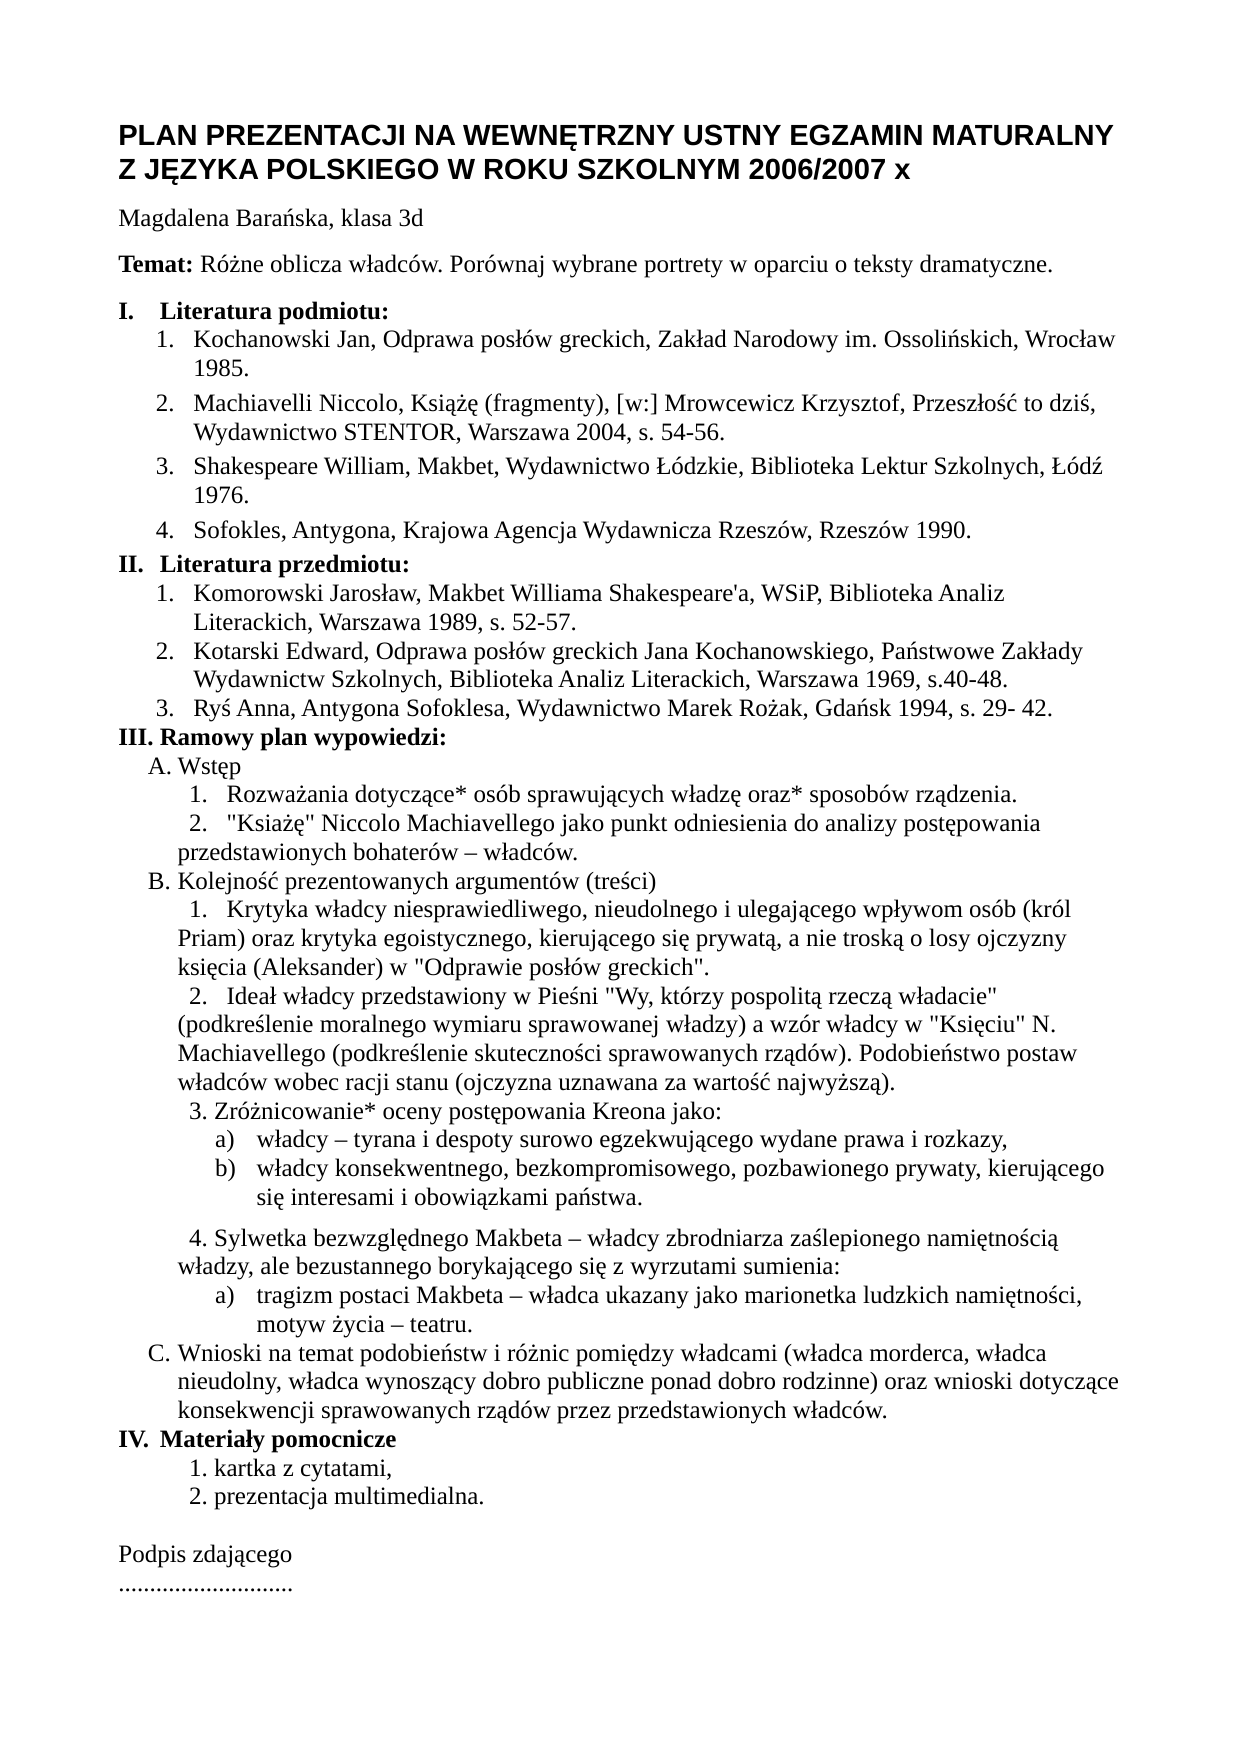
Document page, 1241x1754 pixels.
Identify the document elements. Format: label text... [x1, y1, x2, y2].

list Machiavelli Niccolo, Książę (fragmenty), [w:] Mrowcewicz Krzysztof, Przeszłość to dziś, Wydawnictwo STENTOR, Warszawa 2004, s. 54-56. [156, 388, 1122, 446]
list Rozważania dotyczące* osób sprawujących władzę oraz* sposobów rządzenia. [177, 779, 1122, 808]
list władcy konsekwentnego, bezkompromisowego, pozbawionego prywaty, kierującego się interesami i obowiązkami państwa. [215, 1153, 1122, 1211]
list kartka z cytatami, [177, 1453, 1122, 1481]
text Podpis zdającego [118, 1539, 1122, 1568]
list Kolejność prezentowanych argumentów (treści) [148, 866, 1122, 894]
list Krytyka władcy niesprawiedliwego, nieudolnego i ulegającego wpływom osób (król Priam) oraz krytyka egoistycznego, kierującego się prywatą, a nie troską o losy ojczyzny księcia (Aleksander) w "Odprawie posłów greckich". [177, 894, 1122, 981]
list Kotarski Edward, Odprawa posłów greckich Jana Kochanowskiego, Państwowe Zakłady Wydawnictw Szkolnych, Biblioteka Analiz Literackich, Warszawa 1969, s.40-48. [156, 636, 1122, 693]
text Magdalena Barańska, klasa 3d [118, 203, 1122, 232]
list Ideał władcy przedstawiony w Pieśni "Wy, którzy pospolitą rzeczą władacie" (podkreślenie moralnego wymiaru sprawowanej władzy) a wzór władcy w "Księciu" N. Machiavellego (podkreślenie skuteczności sprawowanych rządów). Podobieństwo postaw władców wobec racji stanu (ojczyzna uznawana za wartość najwyższą). [177, 981, 1122, 1096]
list Wnioski na temat podobieństw i różnic pomiędzy władcami (władca morderca, władca nieudolny, władca wynoszący dobro publiczne ponad dobro rodzinne) oraz wnioski dotyczące konsekwencji sprawowanych rządów przez przedstawionych władców. [148, 1338, 1122, 1424]
list Ryś Anna, Antygona Sofoklesa, Wydawnictwo Marek Rożak, Gdańsk 1994, s. 29- 42. [156, 693, 1122, 722]
text Temat: Różne oblicza władców. Porównaj wybrane portrety w oparciu o teksty dramatyczne. [118, 249, 1122, 278]
list Wstęp [148, 751, 1122, 779]
text PLAN PREZENTACJI NA WEWNĘTRZNY USTNY EGZAMIN MATURALNY [118, 118, 1122, 152]
list Literatura podmiotu: [118, 296, 1122, 324]
text Z JĘZYKA POLSKIEGO W ROKU SZKOLNYM 2006/2007 x [118, 152, 1122, 185]
list Kochanowski Jan, Odprawa posłów greckich, Zakład Narodowy im. Ossolińskich, Wrocław 1985. [156, 324, 1122, 382]
list tragizm postaci Makbeta – władca ukazany jako marionetka ludzkich namiętności, motyw życia – teatru. [215, 1280, 1122, 1338]
list prezentacja multimedialna. [177, 1481, 1122, 1510]
list Sylwetka bezwzględnego Makbeta – władcy zbrodniarza zaślepionego namiętnością władzy, ale bezustannego borykającego się z wyrzutami sumienia: [177, 1223, 1122, 1280]
list Materiały pomocnicze [118, 1424, 1122, 1453]
list władcy – tyrana i despoty surowo egzekwującego wydane prawa i rozkazy, [215, 1124, 1122, 1153]
list "Ksiażę" Niccolo Machiavellego jako punkt odniesienia do analizy postępowania przedstawionych bohaterów – władców. [177, 808, 1122, 866]
list Komorowski Jarosław, Makbet Williama Shakespeare'a, WSiP, Biblioteka Analiz Literackich, Warszawa 1989, s. 52-57. [156, 578, 1122, 636]
list Shakespeare William, Makbet, Wydawnictwo Łódzkie, Biblioteka Lektur Szkolnych, Łódź 1976. [156, 451, 1122, 509]
list Zróżnicowanie* oceny postępowania Kreona jako: [177, 1096, 1122, 1124]
text ............................ [118, 1568, 1122, 1597]
list Ramowy plan wypowiedzi: [118, 722, 1122, 751]
list Literatura przedmiotu: [118, 549, 1122, 578]
list Sofokles, Antygona, Krajowa Agencja Wydawnicza Rzeszów, Rzeszów 1990. [156, 515, 1122, 544]
